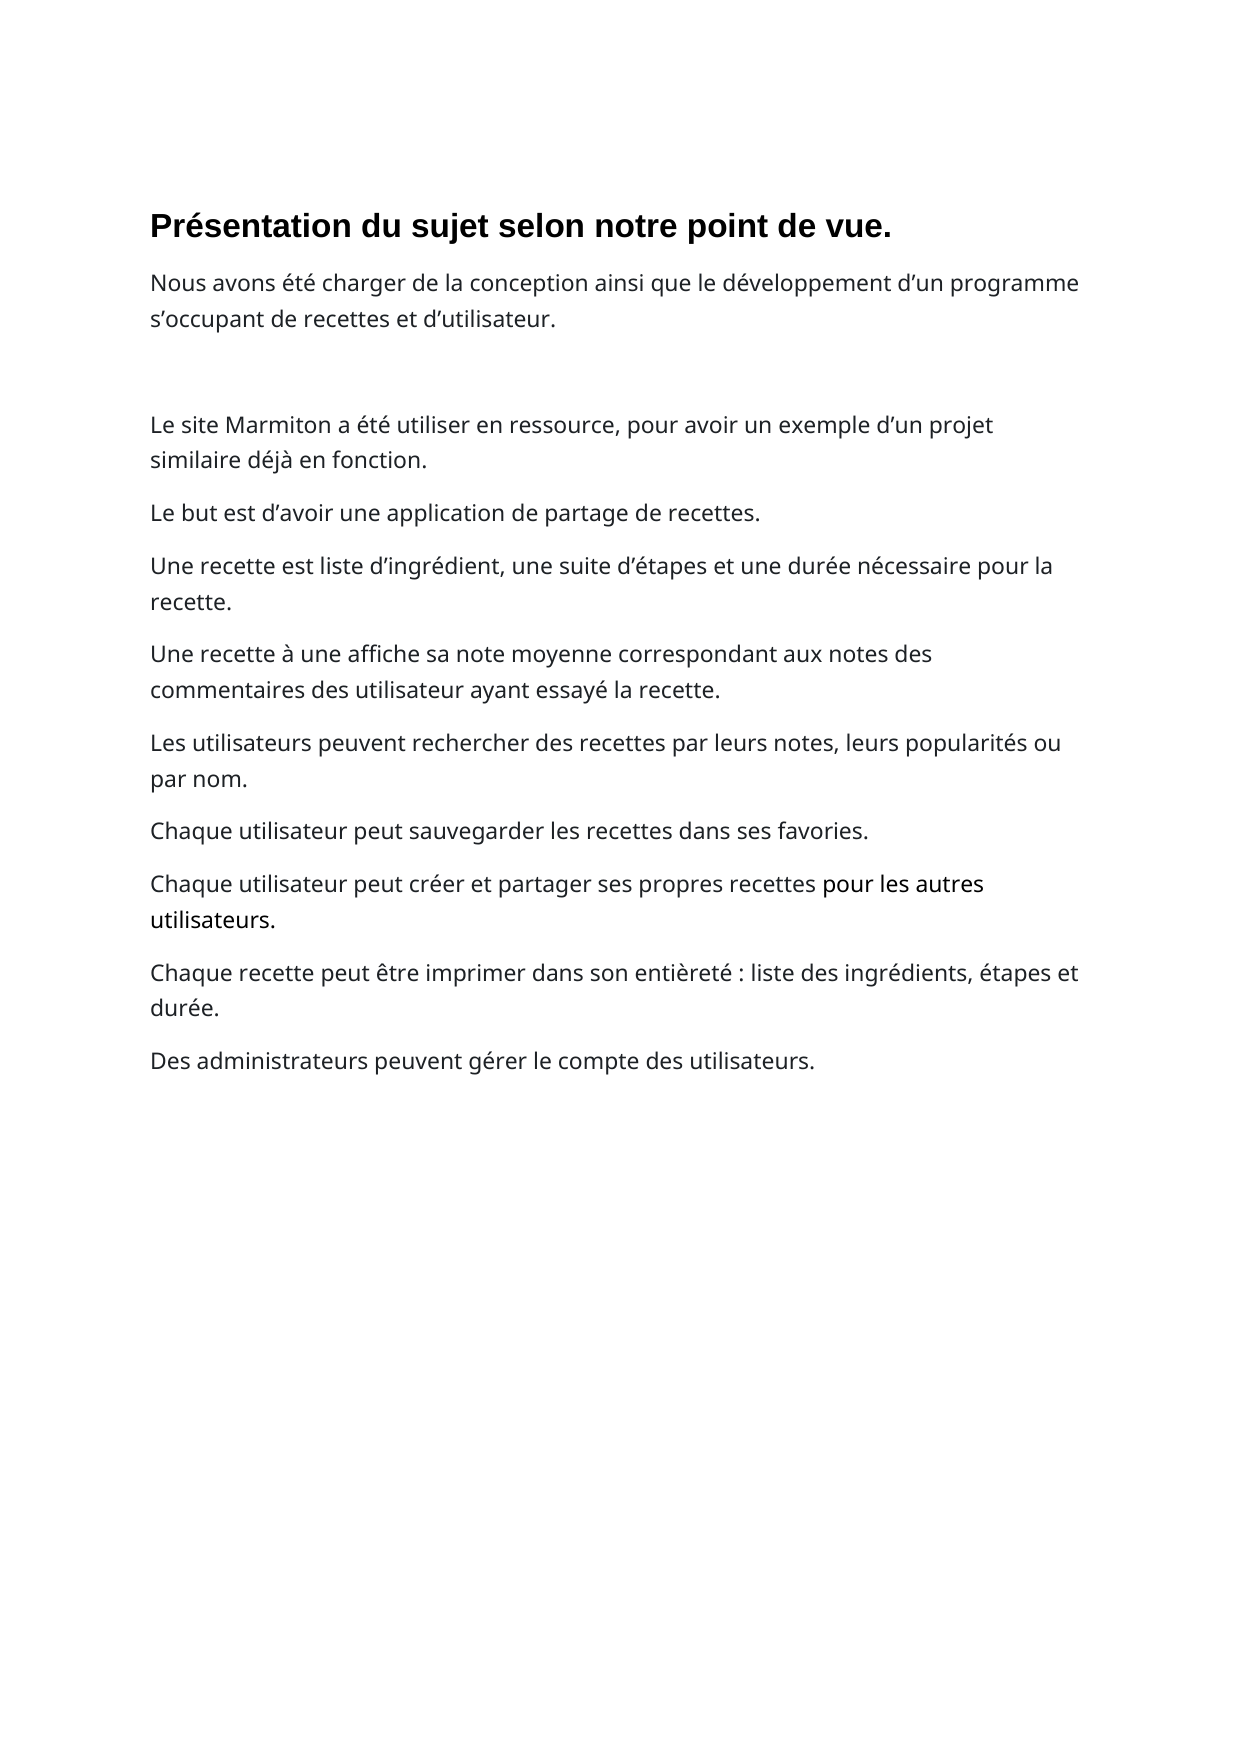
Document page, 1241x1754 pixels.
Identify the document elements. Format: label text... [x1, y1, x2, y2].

text Présentation du sujet selon notre point de vue. [150, 206, 1090, 244]
text Chaque utilisateur peut créer et partager ses propres recettes pour les autres utilisateurs. [150, 868, 1090, 935]
text Une recette à une affiche sa note moyenne correspondant aux notes des commentaires des utilisateur ayant essayé la recette. [150, 638, 1090, 705]
text Les utilisateurs peuvent rechercher des recettes par leurs notes, leurs popularités ou par nom. [150, 727, 1090, 794]
text Des administrateurs peuvent gérer le compte des utilisateurs. [150, 1045, 1090, 1076]
text Une recette est liste d’ingrédient, une suite d’étapes et une durée nécessaire pour la recette. [150, 550, 1090, 617]
text Le site Marmiton a été utiliser en ressource, pour avoir un exemple d’un projet similaire déjà en fonction. [150, 408, 1090, 476]
text Chaque utilisateur peut sauvegarder les recettes dans ses favories. [150, 815, 1090, 847]
text Nous avons été charger de la conception ainsi que le développement d’un programme s’occupant de recettes et d’utilisateur. [150, 267, 1090, 334]
text Chaque recette peut être imprimer dans son entièreté : liste des ingrédients, étapes et durée. [150, 956, 1090, 1024]
text Le but est d’avoir une application de partage de recettes. [150, 497, 1090, 528]
